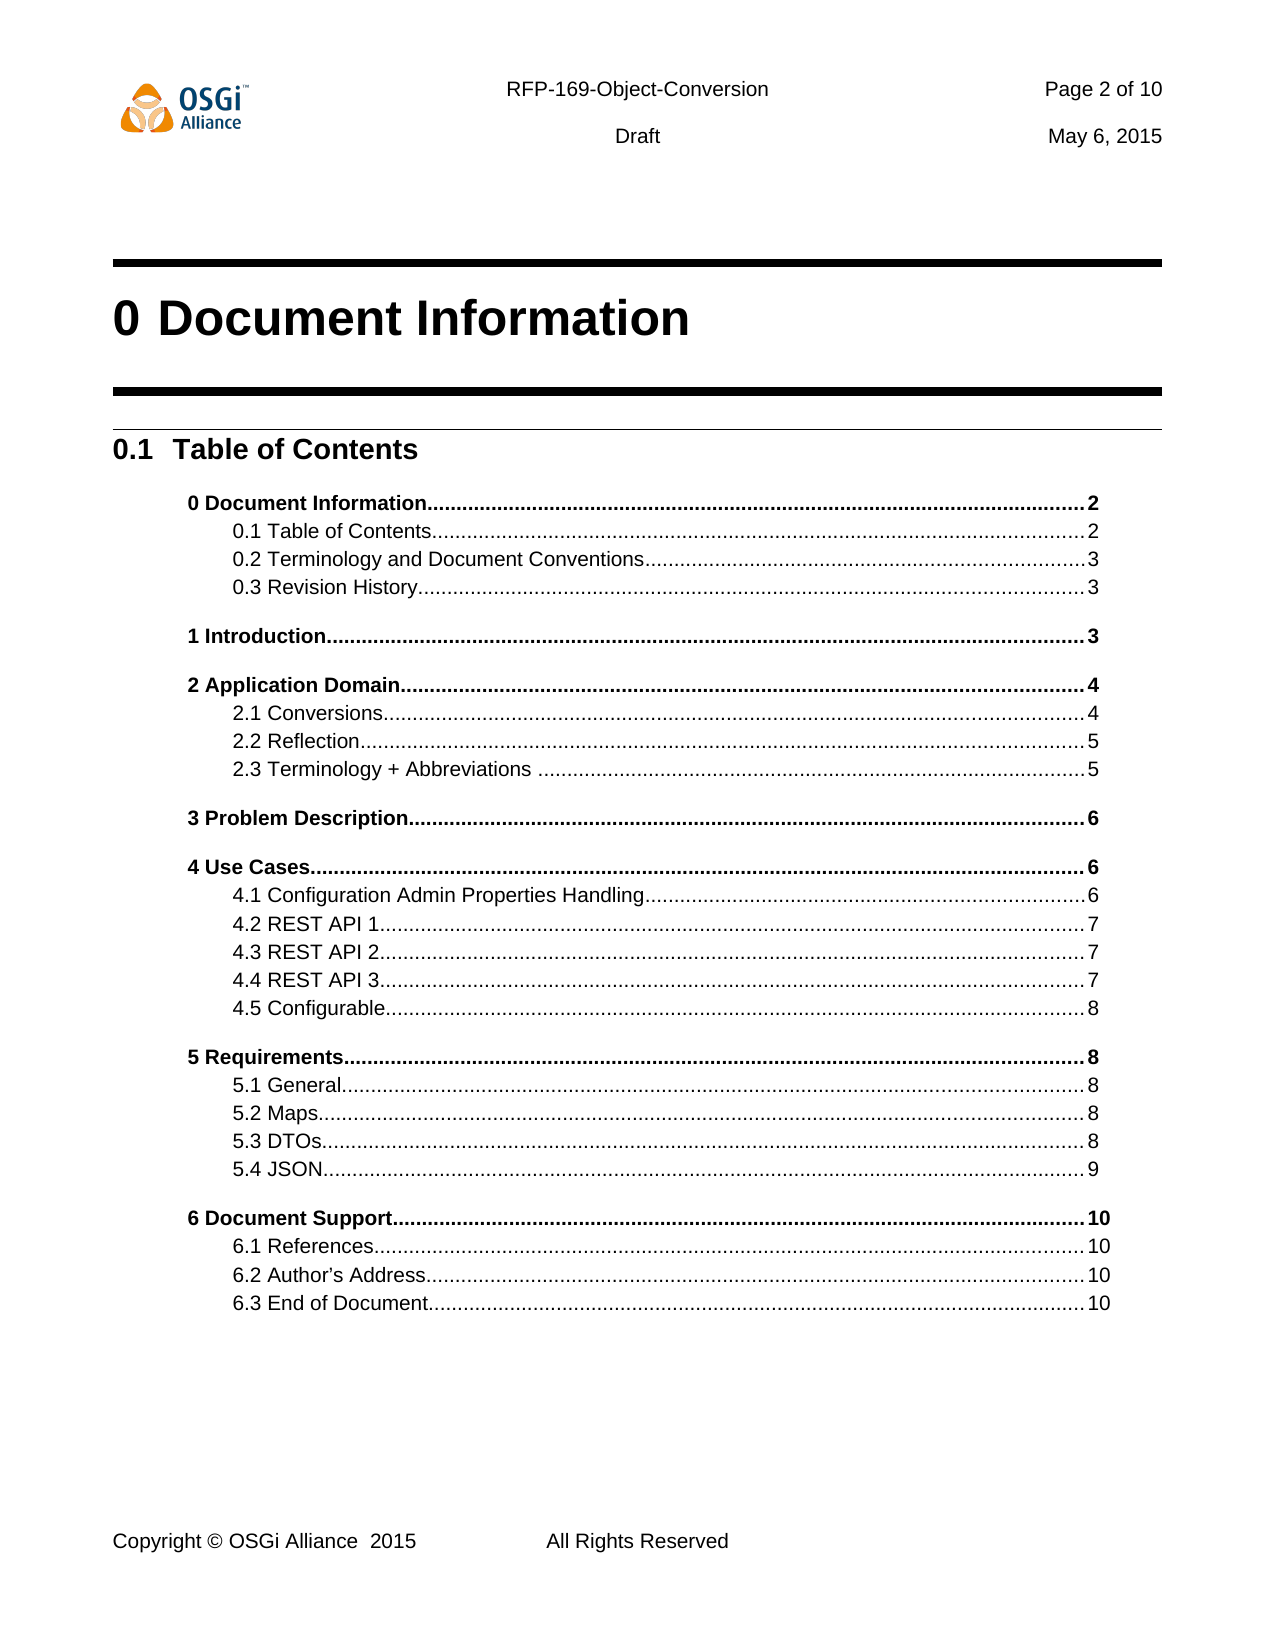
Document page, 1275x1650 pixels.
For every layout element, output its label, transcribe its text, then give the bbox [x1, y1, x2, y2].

text 4.5 Configurable 8 [232, 996, 1162, 1020]
subtitle Table of Contents [112, 430, 1162, 466]
text 5.1 General 8 [232, 1073, 1162, 1097]
text 5.2 Maps 8 [232, 1101, 1162, 1125]
text 5.4 JSON 9 [232, 1157, 1162, 1181]
text 6.2 Author’s Address 10 [232, 1262, 1162, 1286]
text 2.1 Conversions 4 [232, 701, 1162, 725]
text 4.2 REST API 1 7 [232, 911, 1162, 935]
text 6.3 End of Document 10 [232, 1291, 1162, 1314]
text 0.3 Revision History 3 [232, 575, 1162, 599]
text 0 Document Information 2 [187, 491, 1162, 514]
text 5 Requirements 8 [187, 1045, 1162, 1069]
picture [113, 76, 257, 140]
text 3 Problem Description 6 [187, 806, 1162, 830]
text 4.1 Configuration Admin Properties Handling 6 [232, 883, 1162, 907]
text 5.3 DTOs 8 [232, 1129, 1162, 1153]
text 0.1 Table of Contents 2 [232, 519, 1162, 543]
text 0.2 Terminology and Document Conventions 3 [232, 547, 1162, 571]
text 4.3 REST API 2 7 [232, 939, 1162, 963]
text 2.2 Reflection 5 [232, 729, 1162, 753]
text 6.1 References 10 [232, 1234, 1162, 1258]
text 2.3 Terminology + Abbreviations 5 [232, 757, 1162, 781]
subtitle Document Information [112, 260, 1162, 396]
text 1 Introduction 3 [187, 624, 1162, 648]
text 4.4 REST API 3 7 [232, 968, 1162, 992]
text 4 Use Cases 6 [187, 855, 1162, 879]
text 2 Application Domain 4 [187, 673, 1162, 697]
text 6 Document Support 10 [187, 1206, 1162, 1230]
